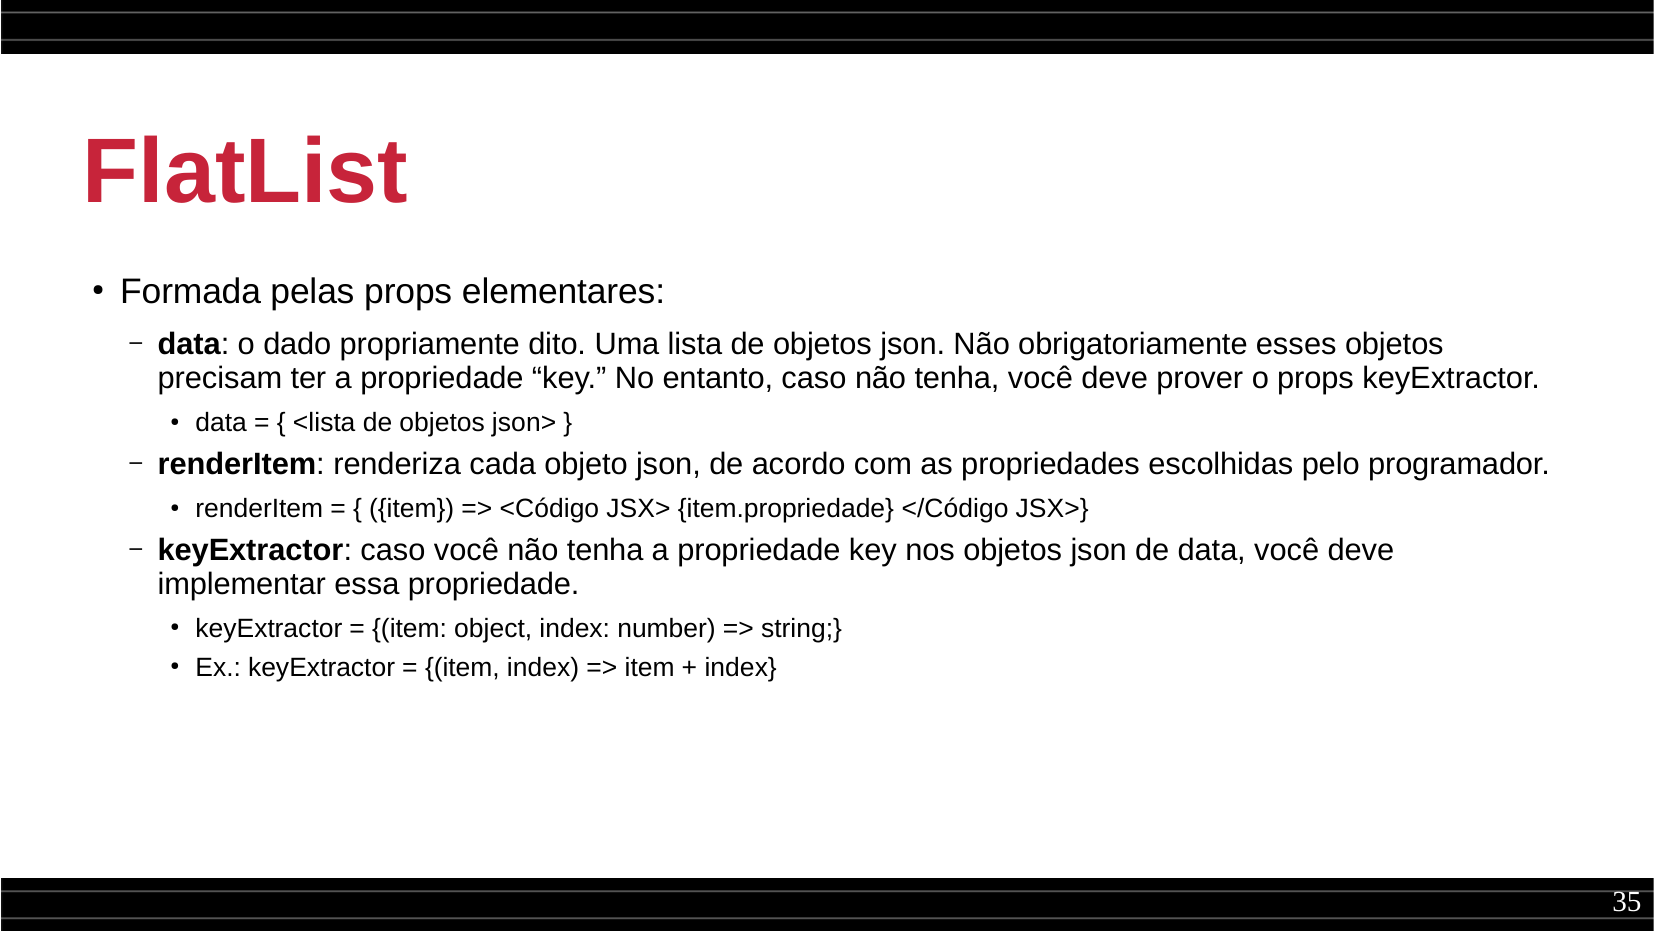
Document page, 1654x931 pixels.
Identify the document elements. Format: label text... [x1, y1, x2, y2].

picture [1, 0, 1654, 54]
list Formada pelas props elementares: data: o dado propriamente dito. Uma lista de objetos json. Não obrigatoriamente esses objetos precisam ter a propriedade “key.” No entanto, caso não tenha, você deve prover o props keyExtractor. data = { <lista de objetos json> } renderItem: renderiza cada objeto json, de acordo com as propriedades escolhidas pelo programador. renderItem = { ({item}) => <Código JSX> {item.propriedade} </Código JSX>} keyExtractor: caso você não tenha a propriedade key nos objetos json de data, você deve implementar essa propriedade. keyExtractor = {(item: object, index: number) => string;} Ex.: keyExtractor = {(item, index) => item + index} [82, 271, 1571, 758]
title FlatList [82, 92, 1571, 249]
picture [1, 878, 1654, 931]
